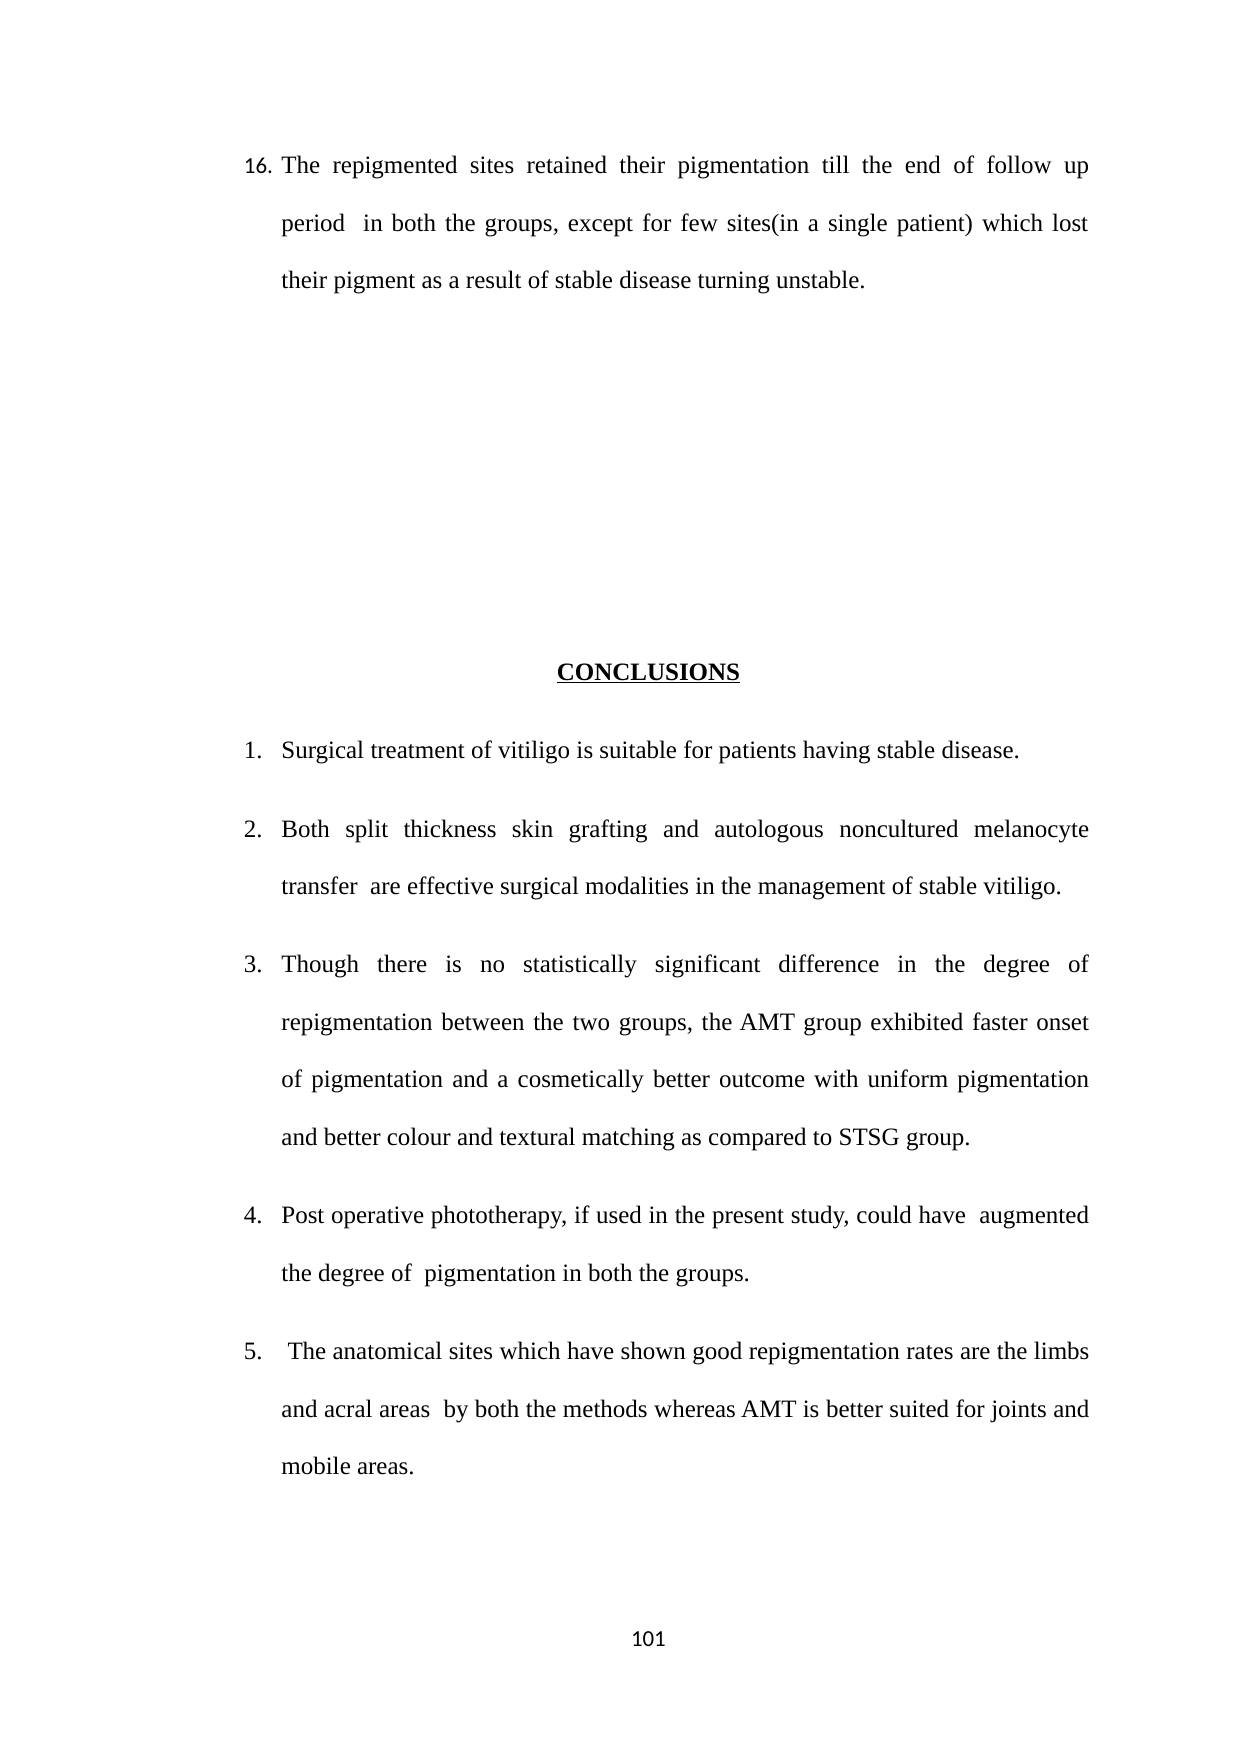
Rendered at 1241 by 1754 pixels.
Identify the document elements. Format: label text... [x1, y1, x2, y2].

list The anatomical sites which have shown good repigmentation rates are the limbs and acral areas by both the methods whereas AMT is better suited for joints and mobile areas. [244, 1336, 1090, 1480]
list The repigmented sites retained their pigmentation till the end of follow up period in both the groups, except for few sites(in a single patient) which lost their pigment as a result of stable disease turning unstable. [244, 150, 1090, 294]
list Surgical treatment of vitiligo is suitable for patients having stable disease. [244, 735, 1090, 764]
text CONCLUSIONS [206, 657, 1090, 686]
list Both split thickness skin grafting and autologous noncultured melanocyte transfer are effective surgical modalities in the management of stable vitiligo. [244, 814, 1090, 900]
list Though there is no statistically significant difference in the degree of repigmentation between the two groups, the AMT group exhibited faster onset of pigmentation and a cosmetically better outcome with uniform pigmentation and better colour and textural matching as compared to STSG group. [244, 949, 1090, 1151]
list Post operative phototherapy, if used in the present study, could have augmented the degree of pigmentation in both the groups. [244, 1200, 1090, 1287]
